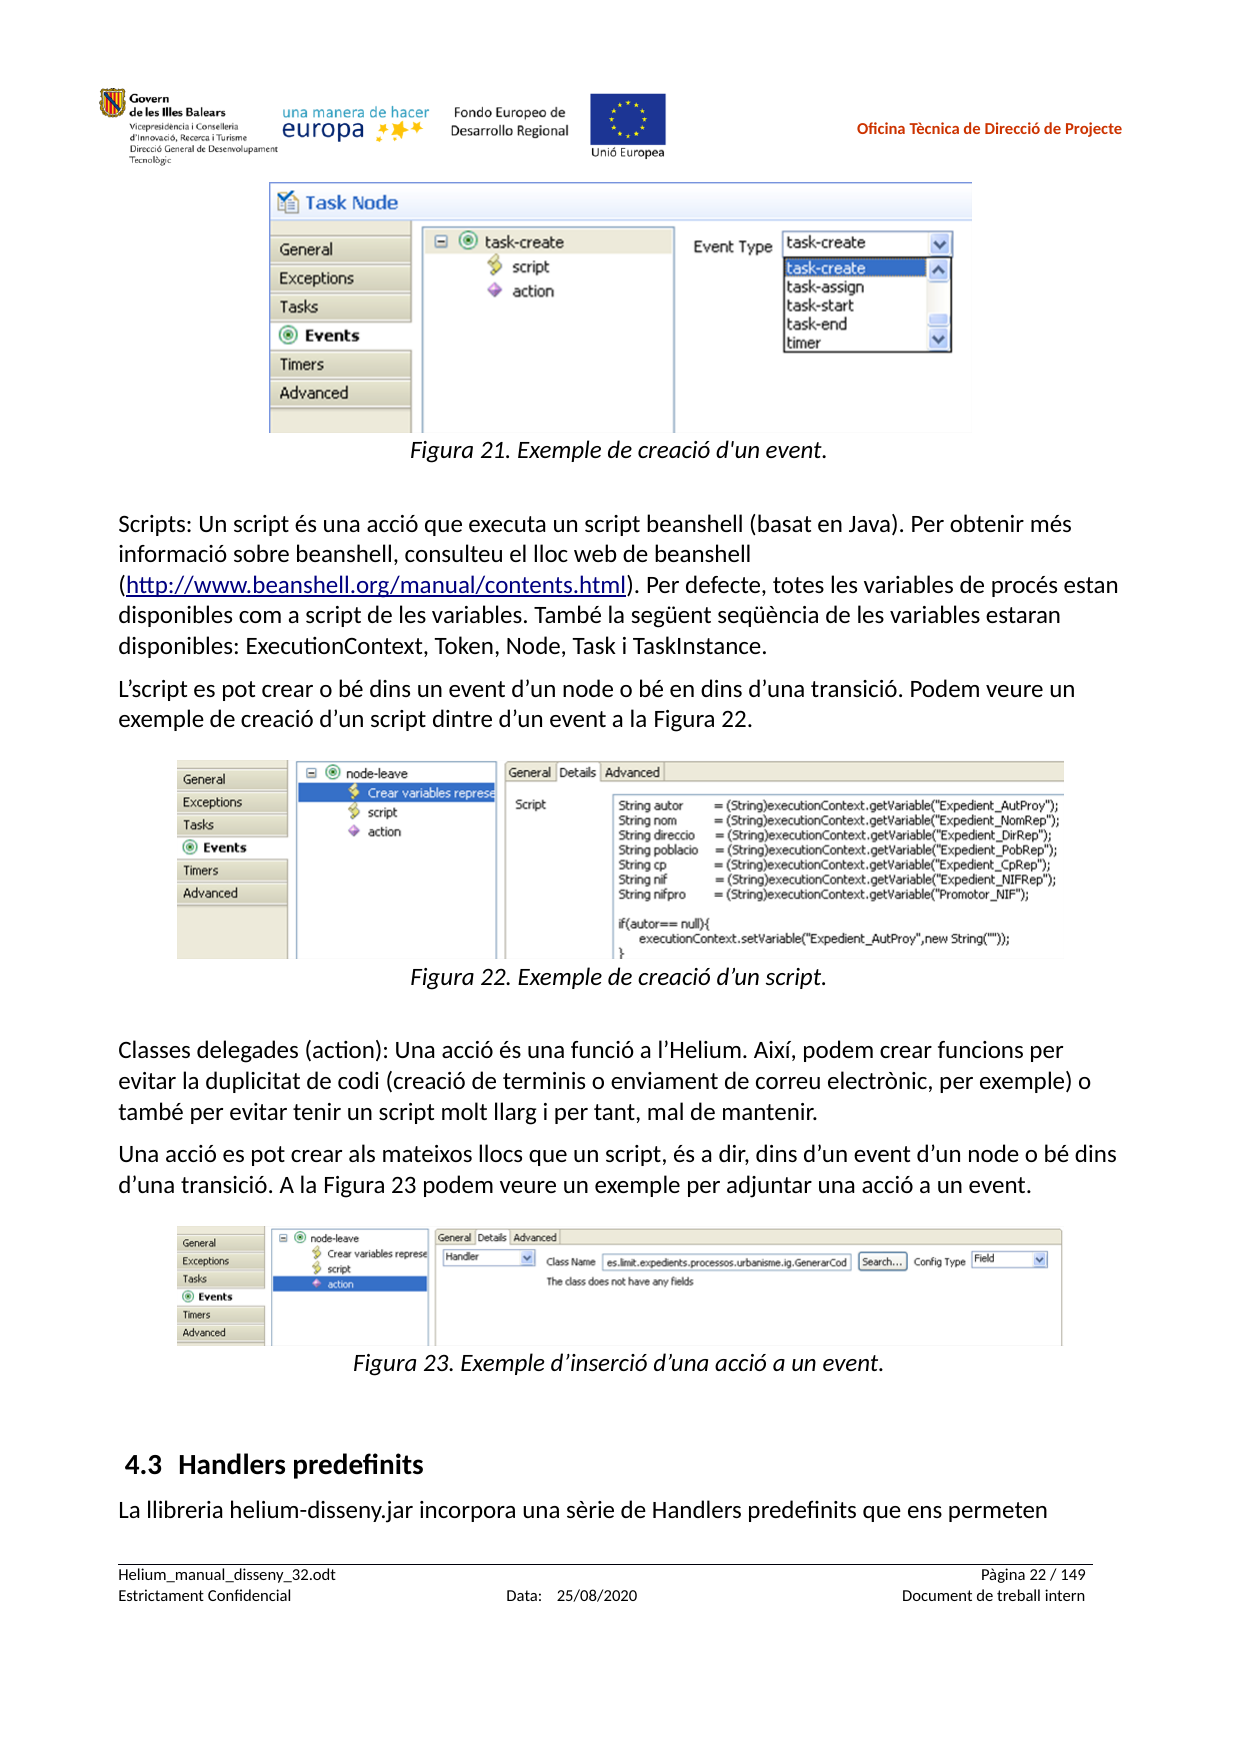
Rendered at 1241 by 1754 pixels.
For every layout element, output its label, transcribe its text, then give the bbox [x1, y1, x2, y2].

text La llibreria helium-disseny.jar incorpora una sèrie de Handlers predefinits que ens permeten [118, 1494, 1122, 1525]
text Classes delegades (action): Una acció és una funció a l’Helium. Així, podem crear funcions per evitar la duplicitat de codi (creació de terminis o enviament de correu electrònic, per exemple) o també per evitar tenir un script molt llarg i per tant, mal de mantenir. [118, 1034, 1122, 1126]
text Figura 21. Exemple de creació d'un event. [267, 435, 973, 465]
text Figura 22. Exemple de creació d’un script. [175, 961, 1065, 992]
picture [267, 180, 974, 435]
subtitle Handlers predefinits [118, 1446, 1122, 1482]
text Scripts: Un script és una acció que executa un script beanshell (basat en Java). Per obtenir més informació sobre beanshell, consulteu el lloc web de beanshell (http://www.beanshell.org/manual/contents.html). Per defecte, totes les variables de procés estan disponibles com a script de les variables. També la següent seqüència de les variables estaran disponibles: ExecutionContext, Token, Node, Task i TaskInstance. [118, 508, 1122, 661]
text Una acció es pot crear als mateixos llocs que un script, és a dir, dins d’un event d’un node o bé dins d’una transició. A la Figura 23 podem veure un exemple per adjuntar una acció a un event. [118, 1139, 1122, 1200]
text Figura 23. Exemple d’inserció d’una acció a un event. [175, 1348, 1065, 1378]
picture [175, 1224, 1065, 1348]
picture [175, 759, 1065, 961]
picture [99, 87, 668, 166]
text L’script es pot crear o bé dins un event d’un node o bé en dins d’una transició. Podem veure un exemple de creació d’un script dintre d’un event a la Figura 22. [118, 673, 1122, 734]
